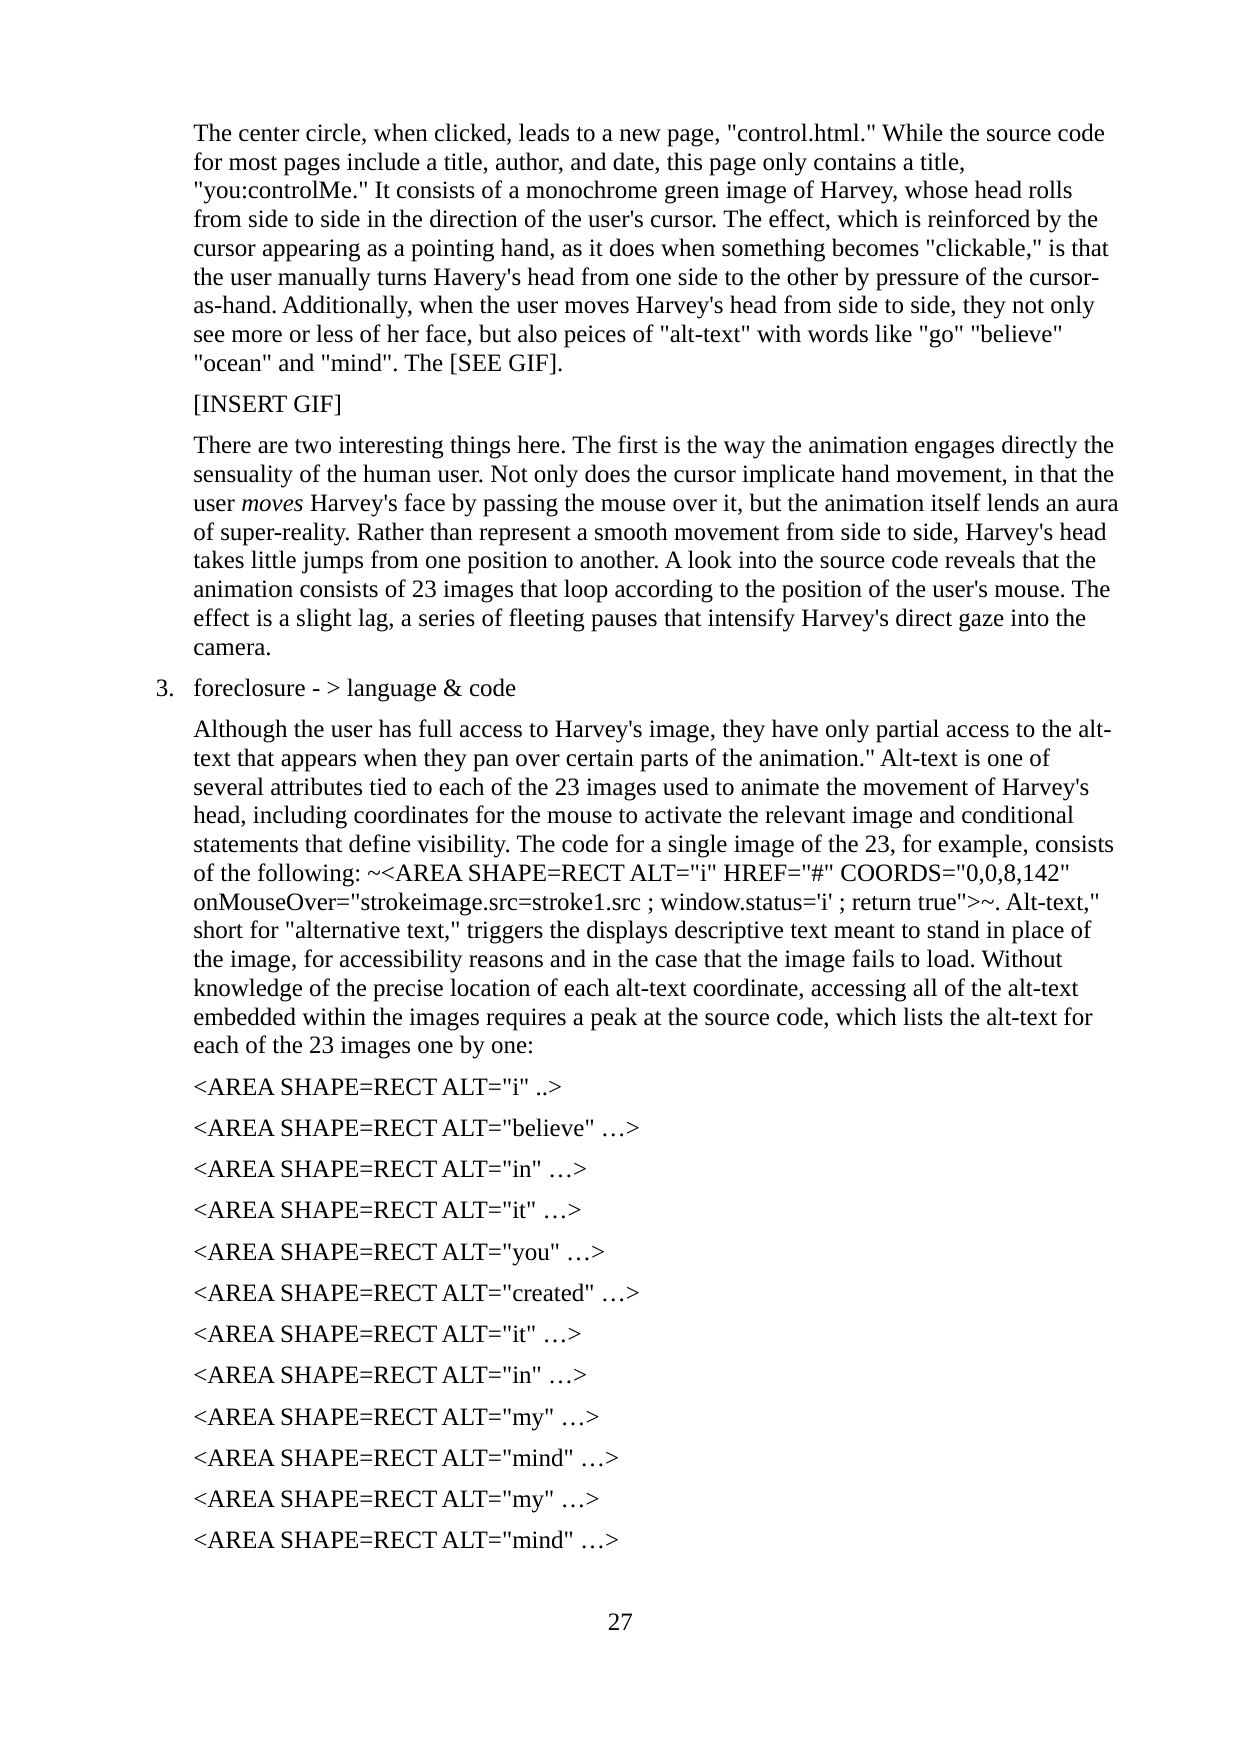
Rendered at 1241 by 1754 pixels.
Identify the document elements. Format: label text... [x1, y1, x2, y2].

list [INSERT GIF] [156, 389, 1122, 418]
list <AREA SHAPE=RECT ALT="my" …> [156, 1484, 1122, 1513]
list foreclosure - > language & code [156, 673, 1122, 702]
list There are two interesting things here. The first is the way the animation engages directly the sensuality of the human user. Not only does the cursor implicate hand movement, in that the user moves Harvey's face by passing the mouse over it, but the animation itself lends an aura of super-reality. Rather than represent a smooth movement from side to side, Harvey's head takes little jumps from one position to another. A look into the source code reveals that the animation consists of 23 images that loop according to the position of the user's mouse. The effect is a slight lag, a series of fleeting pauses that intensify Harvey's direct gaze into the camera. [156, 431, 1122, 661]
list <AREA SHAPE=RECT ALT="you" …> [156, 1237, 1122, 1266]
list <AREA SHAPE=RECT ALT="i" ..> [156, 1072, 1122, 1101]
list <AREA SHAPE=RECT ALT="mind" …> [156, 1443, 1122, 1472]
list The center circle, when clicked, leads to a new page, "control.html." While the source code for most pages include a title, author, and date, this page only contains a title, "you:controlMe." It consists of a monochrome green image of Harvey, whose head rolls from side to side in the direction of the user's cursor. The effect, which is reinforced by the cursor appearing as a pointing hand, as it does when something becomes "clickable," is that the user manually turns Havery's head from one side to the other by pressure of the cursor-as-hand. Additionally, when the user moves Harvey's head from side to side, they not only see more or less of her face, but also peices of "alt-text" with words like "go" "believe" "ocean" and "mind". The [SEE GIF]. [156, 118, 1122, 377]
list <AREA SHAPE=RECT ALT="it" …> [156, 1196, 1122, 1224]
list <AREA SHAPE=RECT ALT="in" …> [156, 1361, 1122, 1389]
list Although the user has full access to Harvey's image, they have only partial access to the alt-text that appears when they pan over certain parts of the animation." Alt-text is one of several attributes tied to each of the 23 images used to animate the movement of Harvey's head, including coordinates for the mouse to activate the relevant image and conditional statements that define visibility. The code for a single image of the 23, for example, consists of the following: ~<AREA SHAPE=RECT ALT="i" HREF="#" COORDS="0,0,8,142" onMouseOver="strokeimage.src=stroke1.src ; window.status='i' ; return true">~. Alt-text," short for "alternative text," triggers the displays descriptive text meant to stand in place of the image, for accessibility reasons and in the case that the image fails to load. Without knowledge of the precise location of each alt-text coordinate, accessing all of the alt-text embedded within the images requires a peak at the source code, which lists the alt-text for each of the 23 images one by one: [156, 714, 1122, 1059]
list <AREA SHAPE=RECT ALT="mind" …> [156, 1526, 1122, 1554]
list <AREA SHAPE=RECT ALT="it" …> [156, 1319, 1122, 1348]
list <AREA SHAPE=RECT ALT="believe" …> [156, 1113, 1122, 1142]
list <AREA SHAPE=RECT ALT="created" …> [156, 1278, 1122, 1307]
list <AREA SHAPE=RECT ALT="in" …> [156, 1154, 1122, 1183]
list <AREA SHAPE=RECT ALT="my" …> [156, 1402, 1122, 1431]
